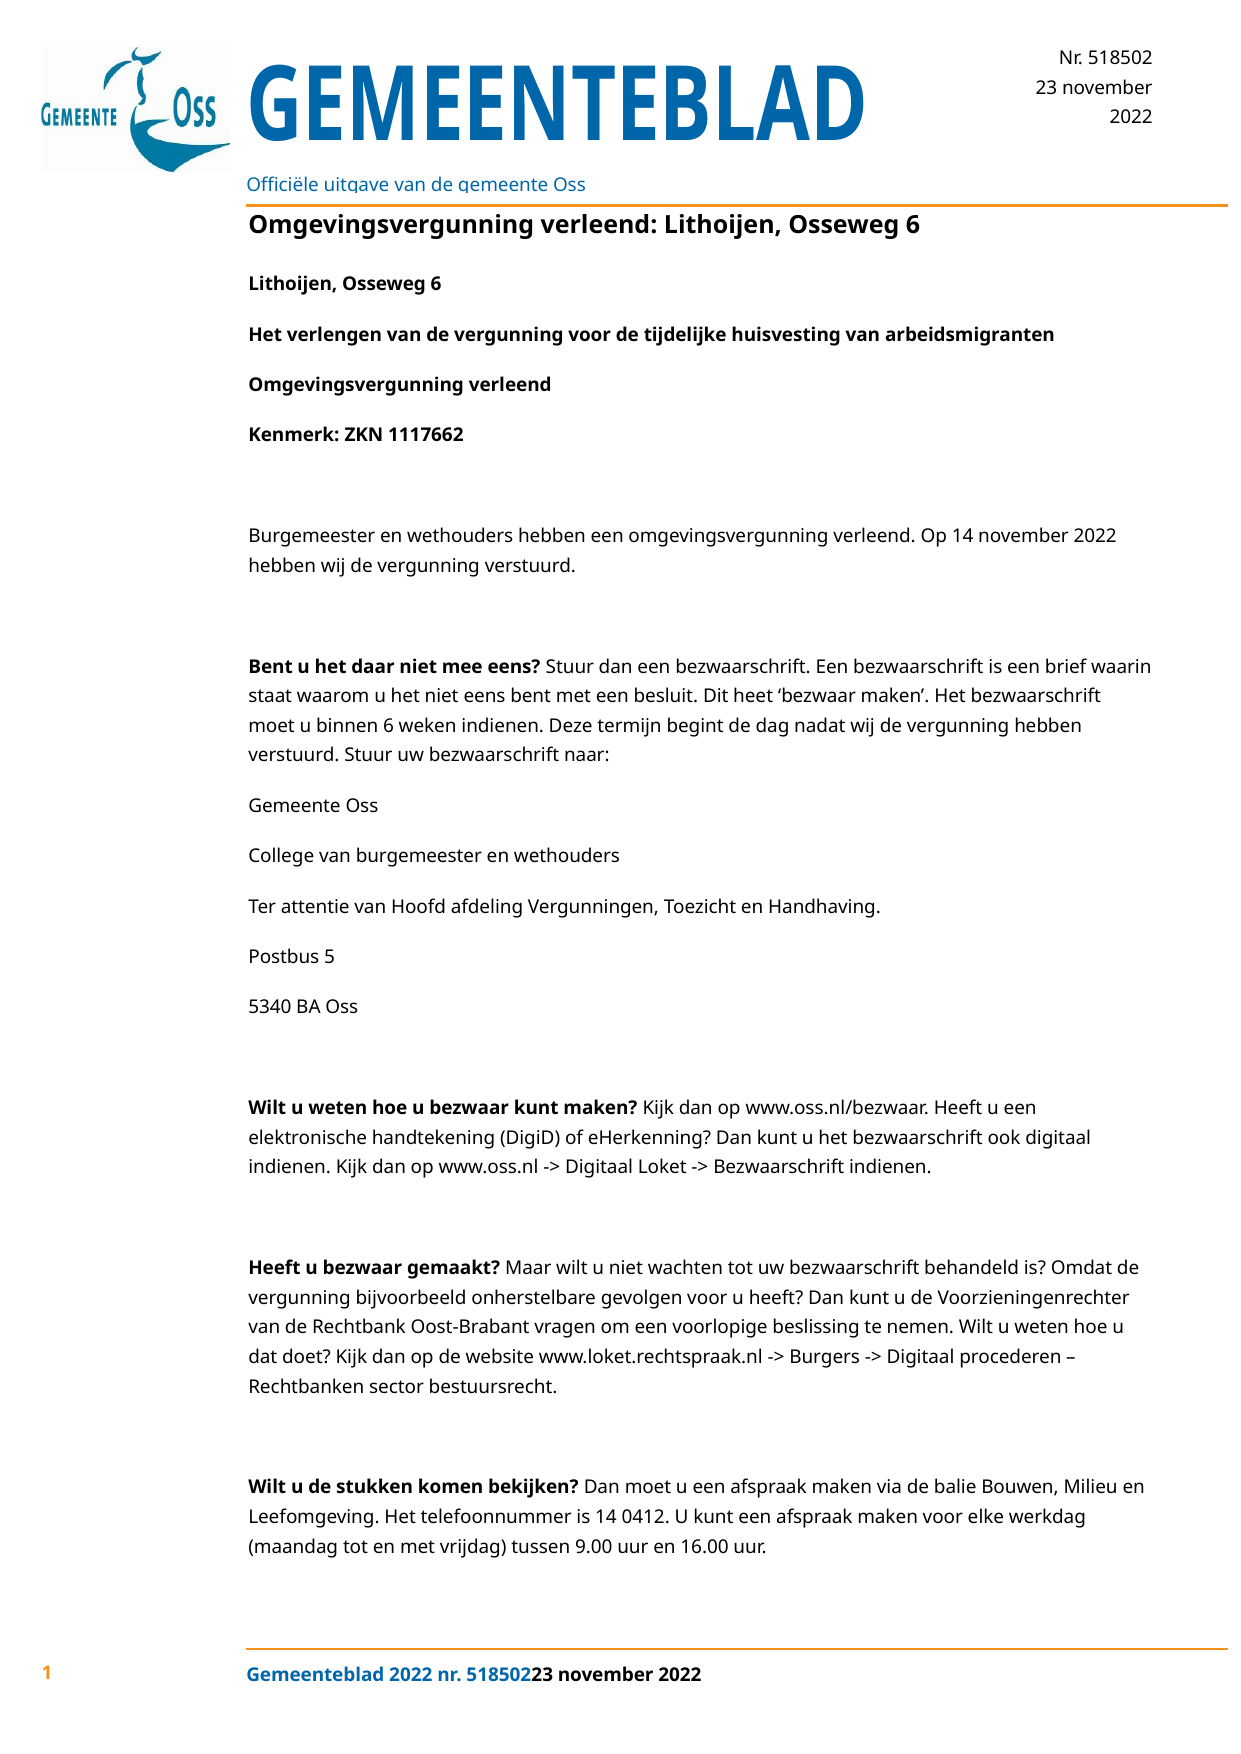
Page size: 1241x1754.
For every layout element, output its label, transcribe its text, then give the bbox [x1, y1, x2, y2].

text Burgemeester en wethouders hebben een omgevingsvergunning verleend. Op 14 november 2022 hebben wij de vergunning verstuurd. [248, 522, 1152, 578]
text Gemeente Oss [248, 792, 1152, 818]
text Omgevingsvergunning verleend [248, 371, 1152, 397]
text Kenmerk: ZKN 1117662 [248, 422, 1152, 447]
text Wilt u weten hoe u bezwaar kunt maken? Kijk dan op www.oss.nl/bezwaar. Heeft u een elektronische handtekening (DigiD) of eHerkenning? Dan kunt u het bezwaarschrift ook digitaal indienen. Kijk dan op www.oss.nl -> Digitaal Loket -> Bezwaarschrift indienen. [248, 1094, 1152, 1179]
picture [41, 47, 231, 172]
text Ter attentie van Hoofd afdeling Vergunningen, Toezicht en Handhaving. [248, 893, 1152, 918]
text Lithoijen, Osseweg 6 [248, 270, 1152, 296]
text Bent u het daar niet mee eens? Stuur dan een bezwaarschrift. Een bezwaarschrift is een brief waarin staat waarom u het niet eens bent met een besluit. Dit heet ‘bezwaar maken’. Het bezwaarschrift moet u binnen 6 weken indienen. Deze termijn begint de dag nadat wij de vergunning hebben verstuurd. Stuur uw bezwaarschrift naar: [248, 653, 1152, 767]
text Heeft u bezwaar gemaakt? Maar wilt u niet wachten tot uw bezwaarschrift behandeld is? Omdat de vergunning bijvoorbeeld onherstelbare gevolgen voor u heeft? Dan kunt u de Voorzieningenrechter van de Rechtbank Oost-Brabant vragen om een voorlopige beslissing te nemen. Wilt u weten hoe u dat doet? Kijk dan op de website www.loket.rechtspraak.nl -> Burgers -> Digitaal procederen – Rechtbanken sector bestuursrecht. [248, 1254, 1152, 1398]
text Omgevingsvergunning verleend: Lithoijen, Osseweg 6 [248, 207, 1152, 241]
text College van burgemeester en wethouders [248, 842, 1152, 868]
text Wilt u de stukken komen bekijken? Dan moet u een afspraak maken via de balie Bouwen, Milieu en Leefomgeving. Het telefoonnummer is 14 0412. U kunt een afspraak maken voor elke werkdag (maandag tot en met vrijdag) tussen 9.00 uur en 16.00 uur. [248, 1474, 1152, 1558]
text Postbus 5 [248, 943, 1152, 969]
text Het verlengen van de vergunning voor de tijdelijke huisvesting van arbeidsmigranten [248, 321, 1152, 346]
text 5340 BA Oss [248, 994, 1152, 1019]
